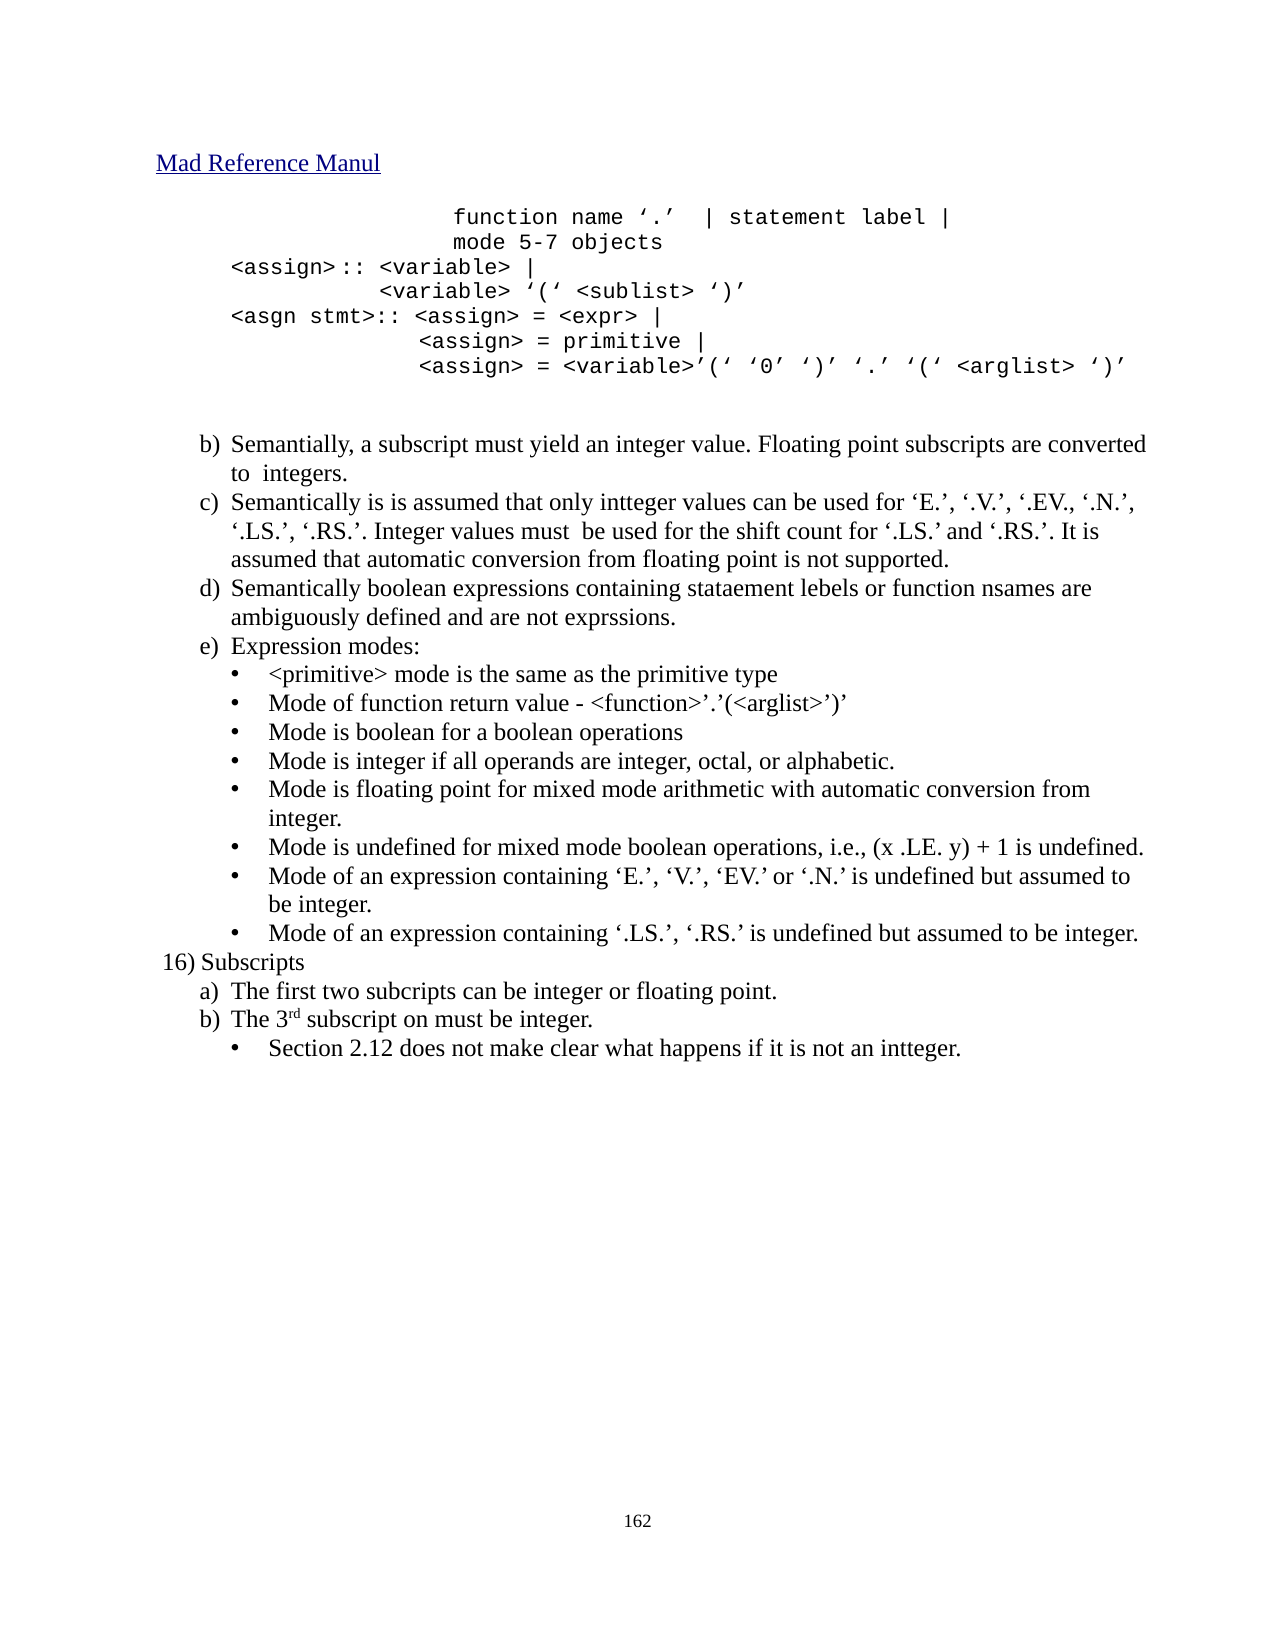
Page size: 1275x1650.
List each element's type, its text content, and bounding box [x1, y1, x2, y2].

list Mode of an expression containing ‘E.’, ‘V.’, ‘EV.’ or ‘.N.’ is undefined but assumed to be integer. [231, 861, 1157, 918]
list Expression modes: [193, 631, 1157, 659]
list <assign> :: <variable> | <variable> ‘(‘ <sublist> ‘)’ <asgn stmt>:: <assign> = <expr> | <assign> = primitive | <assign> = <variable>’(‘ ‘0’ ‘)’ ‘.’ ‘(‘ <arglist> ‘)’ [193, 256, 1157, 429]
list function name ‘.’ | statement label | mode 5-7 objects [193, 206, 1157, 256]
list Semantially, a subscript must yield an integer value. Floating point subscripts are converted to integers. [193, 429, 1157, 487]
list The first two subcripts can be integer or floating point. [193, 976, 1157, 1004]
list Mode is floating point for mixed mode arithmetic with automatic conversion from integer. [231, 774, 1157, 832]
list The 3rd subscript on must be integer. [193, 1004, 1157, 1033]
list Section 2.12 does not make clear what happens if it is not an intteger. [231, 1033, 1157, 1062]
list Subscripts [156, 947, 1157, 976]
list Semantically boolean expressions containing stataement lebels or function nsames are ambiguously defined and are not exprssions. [193, 573, 1157, 631]
list Mode is integer if all operands are integer, octal, or alphabetic. [231, 746, 1157, 774]
list Mode of an expression containing ‘.LS.’, ‘.RS.’ is undefined but assumed to be integer. [231, 918, 1157, 947]
list Mode is boolean for a boolean operations [231, 717, 1157, 746]
list Mode is undefined for mixed mode boolean operations, i.e., (x .LE. y) + 1 is undefined. [231, 832, 1157, 861]
list <primitive> mode is the same as the primitive type [231, 659, 1157, 688]
list Semantically is is assumed that only intteger values can be used for ‘E.’, ‘.V.’, ‘.EV., ‘.N.’, ‘.LS.’, ‘.RS.’. Integer values must be used for the shift count for ‘.LS.’ and ‘.RS.’. It is assumed that automatic conversion from floating point is not supported. [193, 487, 1157, 573]
list Mode of function return value - <function>’.’(<arglist>’)’ [231, 688, 1157, 717]
